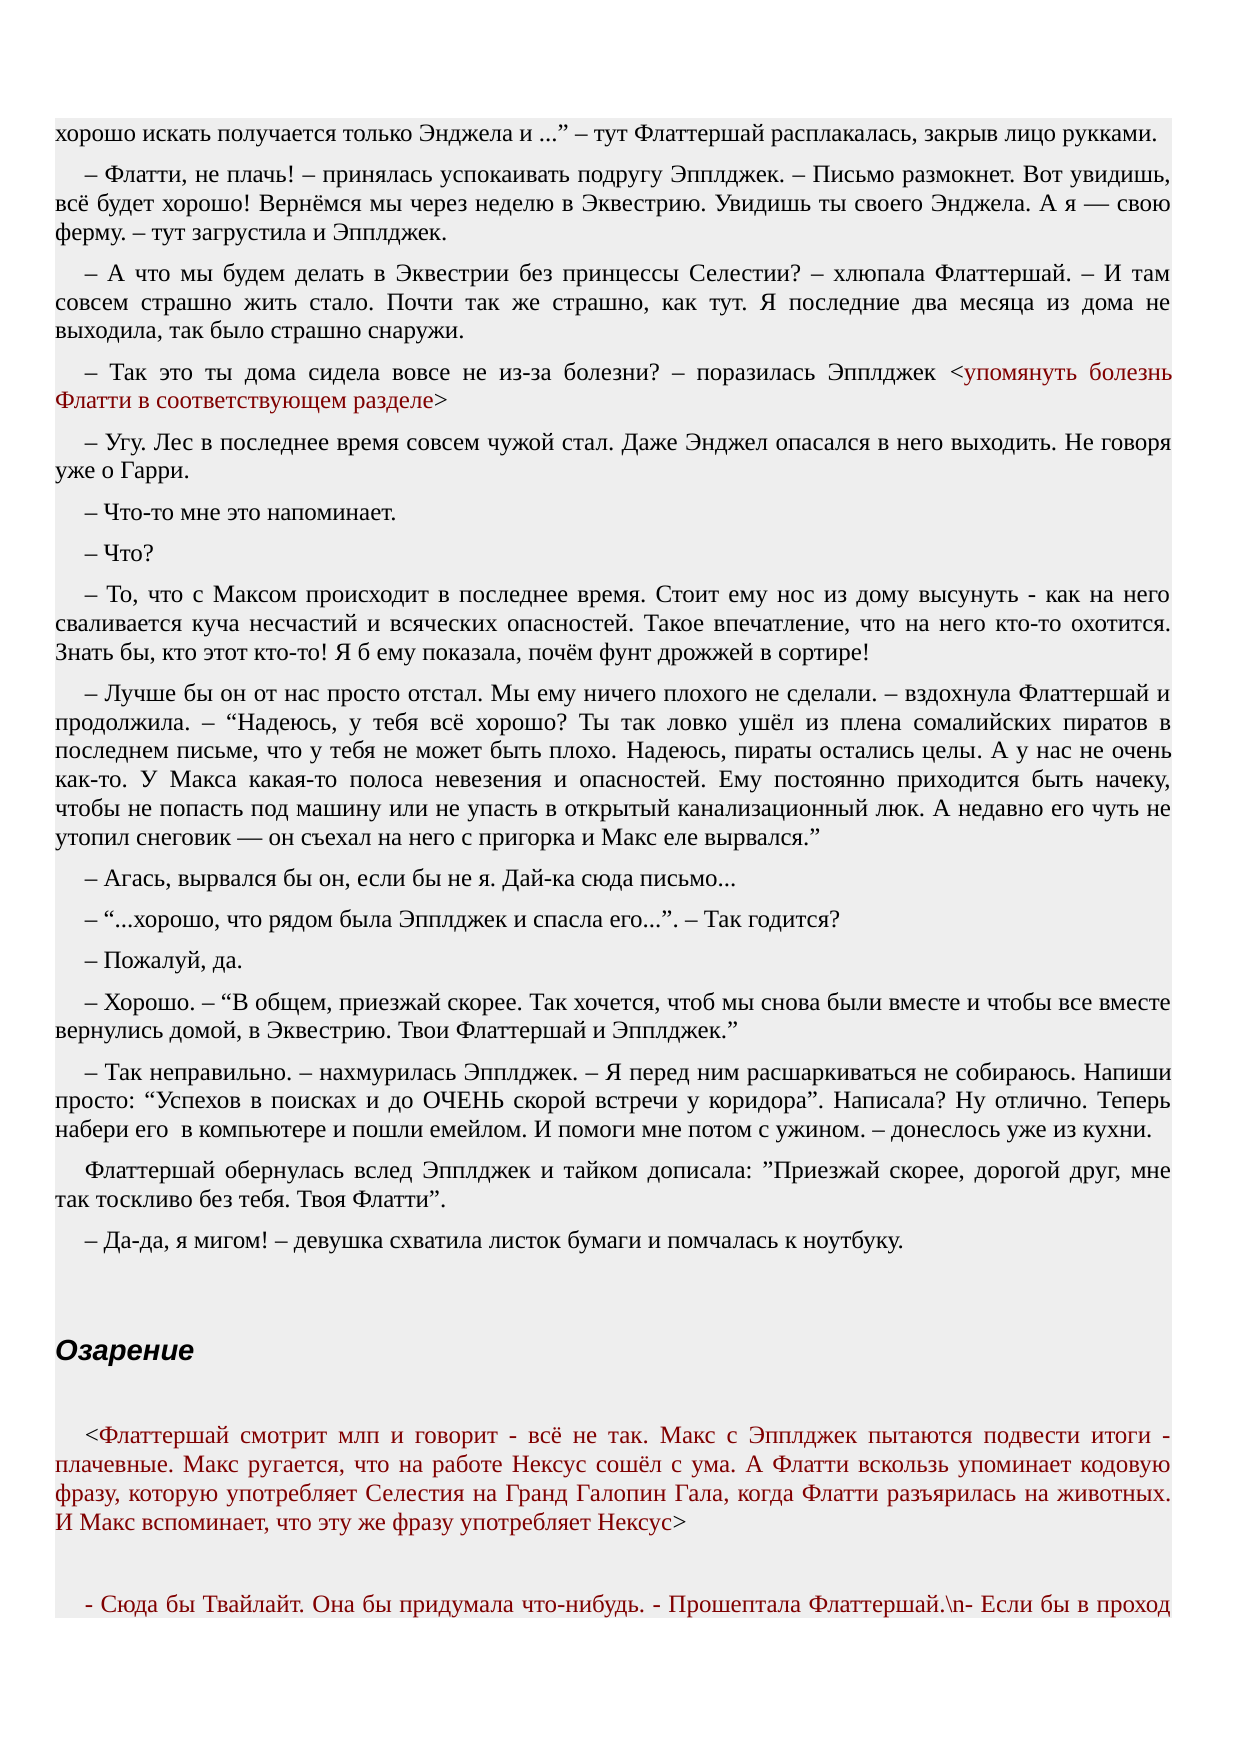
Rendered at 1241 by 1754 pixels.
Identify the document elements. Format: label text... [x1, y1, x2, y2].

text – Агась, вырвался бы он, если бы не я. Дай-ка сюда письмо... [55, 863, 1172, 892]
text – “...хорошо, что рядом была Эпплджек и спасла его...”. – Так годится? [55, 904, 1172, 933]
text – Что? [55, 538, 1172, 567]
text – То, что с Максом происходит в последнее время. Стоит ему нос из дому высунуть - как на него сваливается куча несчастий и всяческих опасностей. Такое впечатление, что на него кто-то охотится. Знать бы, кто этот кто-то! Я б ему показала, почём фунт дрожжей в сортире! [55, 579, 1172, 666]
text - Сюда бы Твайлайт. Она бы придумала что-нибудь. - Прошептала Флаттершай.\n- Если бы в проход [55, 1589, 1172, 1618]
text – Что-то мне это напоминает. [55, 497, 1172, 526]
text хорошо искать получается только Энджела и ...” – тут Флаттершай расплакалась, закрыв лицо рукками. [55, 118, 1172, 147]
text – Лучше бы он от нас просто отстал. Мы ему ничего плохого не сделали. – вздохнула Флаттершай и продолжила. – “Надеюсь, у тебя всё хорошо? Ты так ловко ушёл из плена сомалийских пиратов в последнем письме, что у тебя не может быть плохо. Надеюсь, пираты остались целы. А у нас не очень как-то. У Макса какая-то полоса невезения и опасностей. Ему постоянно приходится быть начеку, чтобы не попасть под машину или не упасть в открытый канализационный люк. А недавно его чуть не утопил снеговик — он съехал на него с пригорка и Макс еле вырвался.” [55, 678, 1172, 851]
subtitle Озарение [55, 1333, 1172, 1367]
text – Так неправильно. – нахмурилась Эпплджек. – Я перед ним расшаркиваться не собираюсь. Напиши просто: “Успехов в поисках и до ОЧЕНЬ скорой встречи у коридора”. Написала? Ну отлично. Теперь набери его в компьютере и пошли емейлом. И помоги мне потом с ужином. – донеслось уже из кухни. [55, 1057, 1172, 1143]
text – А что мы будем делать в Эквестрии без принцессы Селестии? – хлюпала Флаттершай. – И там совсем страшно жить стало. Почти так же страшно, как тут. Я последние два месяца из дома не выходила, так было страшно снаружи. [55, 258, 1172, 344]
text – Так это ты дома сидела вовсе не из-за болезни? – поразилась Эпплджек <упомянуть болезнь Флатти в соответствующем разделе> [55, 357, 1172, 414]
text – Пожалуй, да. [55, 946, 1172, 974]
text – Флатти, не плачь! – принялась успокаивать подругу Эпплджек. – Письмо размокнет. Вот увидишь, всё будет хорошо! Вернёмся мы через неделю в Эквестрию. Увидишь ты своего Энджела. А я — свою ферму. – тут загрустила и Эпплджек. [55, 159, 1172, 246]
text – Да-да, я мигом! – девушка схватила листок бумаги и помчалась к ноутбуку. [55, 1226, 1172, 1254]
text <Флаттершай смотрит млп и говорит - всё не так. Макс с Эпплджек пытаются подвести итоги - плачевные. Макс ругается, что на работе Нексус сошёл с ума. А Флатти вскользь упоминает кодовую фразу, которую употребляет Селестия на Гранд Галопин Гала, когда Флатти разъярилась на животных. И Макс вспоминает, что эту же фразу употребляет Нексус> [55, 1420, 1172, 1535]
text Флаттершай обернулась вслед Эпплджек и тайком дописала: ”Приезжай скорее, дорогой друг, мне так тоскливо без тебя. Твоя Флатти”. [55, 1156, 1172, 1213]
text – Хорошо. – “В общем, приезжай скорее. Так хочется, чтоб мы снова были вместе и чтобы все вместе вернулись домой, в Эквестрию. Твои Флаттершай и Эпплджек.” [55, 987, 1172, 1044]
text – Угу. Лес в последнее время совсем чужой стал. Даже Энджел опасался в него выходить. Не говоря уже о Гарри. [55, 427, 1172, 484]
